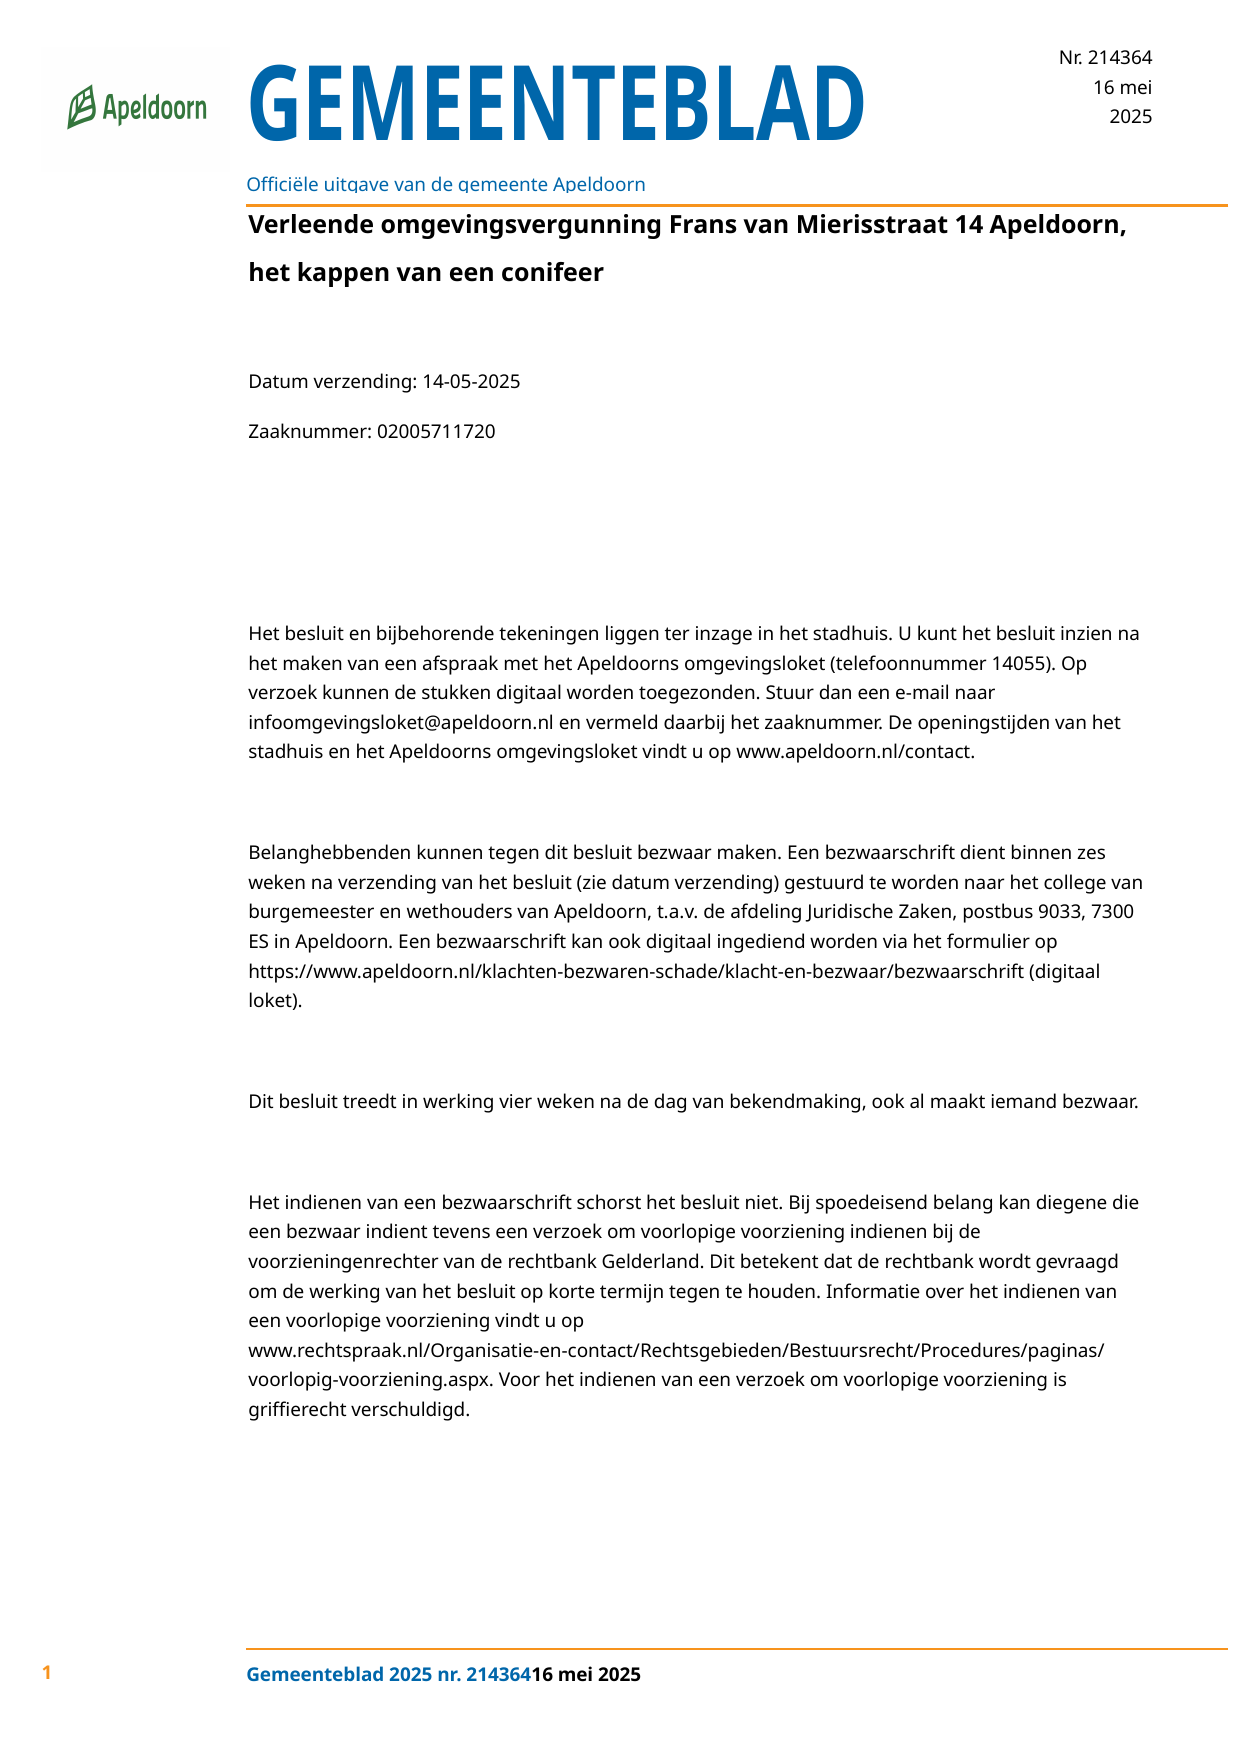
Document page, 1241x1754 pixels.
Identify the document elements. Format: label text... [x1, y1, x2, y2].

text Zaaknummer: 02005711720 [248, 419, 1152, 444]
picture [41, 47, 231, 172]
text Datum verzending: 14-05-2025 [248, 368, 1152, 394]
text Het indienen van een bezwaarschrift schorst het besluit niet. Bij spoedeisend belang kan diegene die een bezwaar indient tevens een verzoek om voorlopige voorziening indienen bij de voorzieningenrechter van de rechtbank Gelderland. Dit betekent dat de rechtbank wordt gevraagd om de werking van het besluit op korte termijn tegen te houden. Informatie over het indienen van een voorlopige voorziening vindt u op www.rechtspraak.nl/Organisatie-en-contact/Rechtsgebieden/Bestuursrecht/Procedures/paginas/voorlopig-voorziening.aspx. Voor het indienen van een verzoek om voorlopige voorziening is griffierecht verschuldigd. [248, 1189, 1152, 1422]
text Verleende omgevingsvergunning Frans van Mierisstraat 14 Apeldoorn, het kappen van een conifeer [248, 207, 1152, 288]
text Dit besluit treedt in werking vier weken na de dag van bekendmaking, ook al maakt iemand bezwaar. [248, 1088, 1152, 1114]
text Het besluit en bijbehorende tekeningen liggen ter inzage in het stadhuis. U kunt het besluit inzien na het maken van een afspraak met het Apeldoorns omgevingsloket (telefoonnummer 14055). Op verzoek kunnen de stukken digitaal worden toegezonden. Stuur dan een e-mail naar infoomgevingsloket@apeldoorn.nl en vermeld daarbij het zaaknummer. De openingstijden van het stadhuis en het Apeldoorns omgevingsloket vindt u op www.apeldoorn.nl/contact. [248, 620, 1152, 764]
text Belanghebbenden kunnen tegen dit besluit bezwaar maken. Een bezwaarschrift dient binnen zes weken na verzending van het besluit (zie datum verzending) gestuurd te worden naar het college van burgemeester en wethouders van Apeldoorn, t.a.v. de afdeling Juridische Zaken, postbus 9033, 7300 ES in Apeldoorn. Een bezwaarschrift kan ook digitaal ingediend worden via het formulier op https://www.apeldoorn.nl/klachten-bezwaren-schade/klacht-en-bezwaar/bezwaarschrift (digitaal loket). [248, 839, 1152, 1013]
